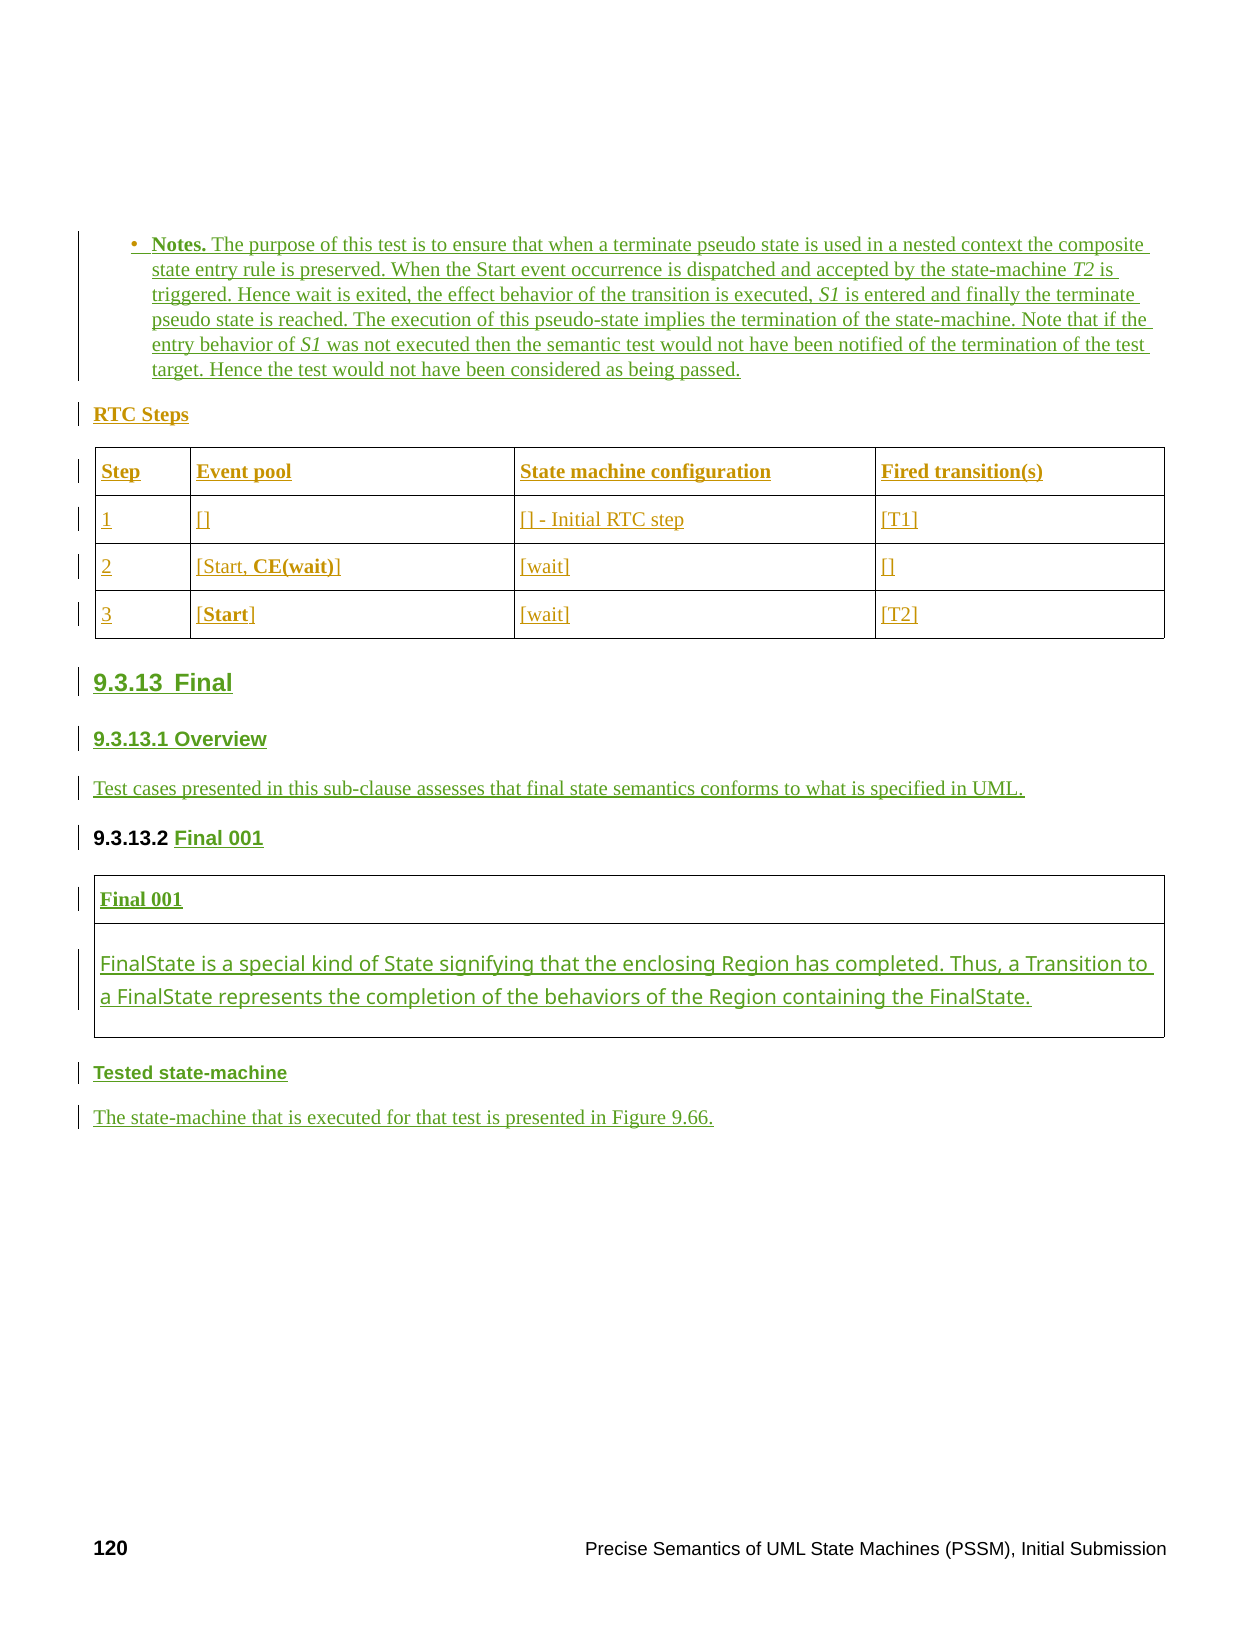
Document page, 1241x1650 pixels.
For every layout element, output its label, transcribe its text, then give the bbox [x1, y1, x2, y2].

list Notes. The purpose of this test is to ensure that when a terminate pseudo state is used in a nested context the composite state entry rule is preserved. When the Start event occurrence is dispatched and accepted by the state-machine T2 is triggered. Hence wait is exited, the effect behavior of the transition is executed, S1 is entered and finally the terminate pseudo state is reached. The execution of this pseudo-state implies the termination of the state-machine. Note that if the entry behavior of S1 was not executed then the semantic test would not have been notified of the termination of the test target. Hence the test would not have been considered as being passed. [131, 231, 1164, 381]
table_cell [T1] [876, 496, 1164, 543]
table_cell 2 [96, 544, 190, 590]
table_cell [wait] [515, 591, 875, 638]
table_cell 1 [96, 496, 190, 543]
text Test cases presented in this sub-clause assesses that final state semantics conforms to what is specified in UML. [93, 776, 1164, 800]
table_header State machine configuration [515, 448, 875, 495]
table_header Step [96, 448, 190, 495]
table_cell [Start, CE(wait)] [191, 544, 514, 590]
table_cell [] - Initial RTC step [515, 496, 875, 543]
table_cell 3 [96, 591, 190, 638]
text The state-machine that is executed for that test is presented in Figure 9.66. [93, 1105, 1164, 1129]
table_cell [T2] [876, 591, 1164, 638]
table_header Event pool [191, 448, 514, 495]
table_cell FinalState is a special kind of State signifying that the enclosing Region has completed. Thus, a Transition to a FinalState represents the completion of the behaviors of the Region containing the FinalState. [95, 924, 1164, 1037]
table_header Fired transition(s) [876, 448, 1164, 495]
subtitle Final [93, 667, 1164, 696]
subtitle Overview [93, 726, 1164, 751]
table_cell [wait] [515, 544, 875, 590]
text RTC Steps [93, 402, 1164, 426]
table_cell [] [876, 544, 1164, 590]
subtitle Tested state-machine [93, 1062, 1164, 1084]
subtitle Final 001 [93, 825, 1164, 850]
table_cell [] [191, 496, 514, 543]
table_cell [Start] [191, 591, 514, 638]
table_header Final 001 [95, 876, 1164, 922]
